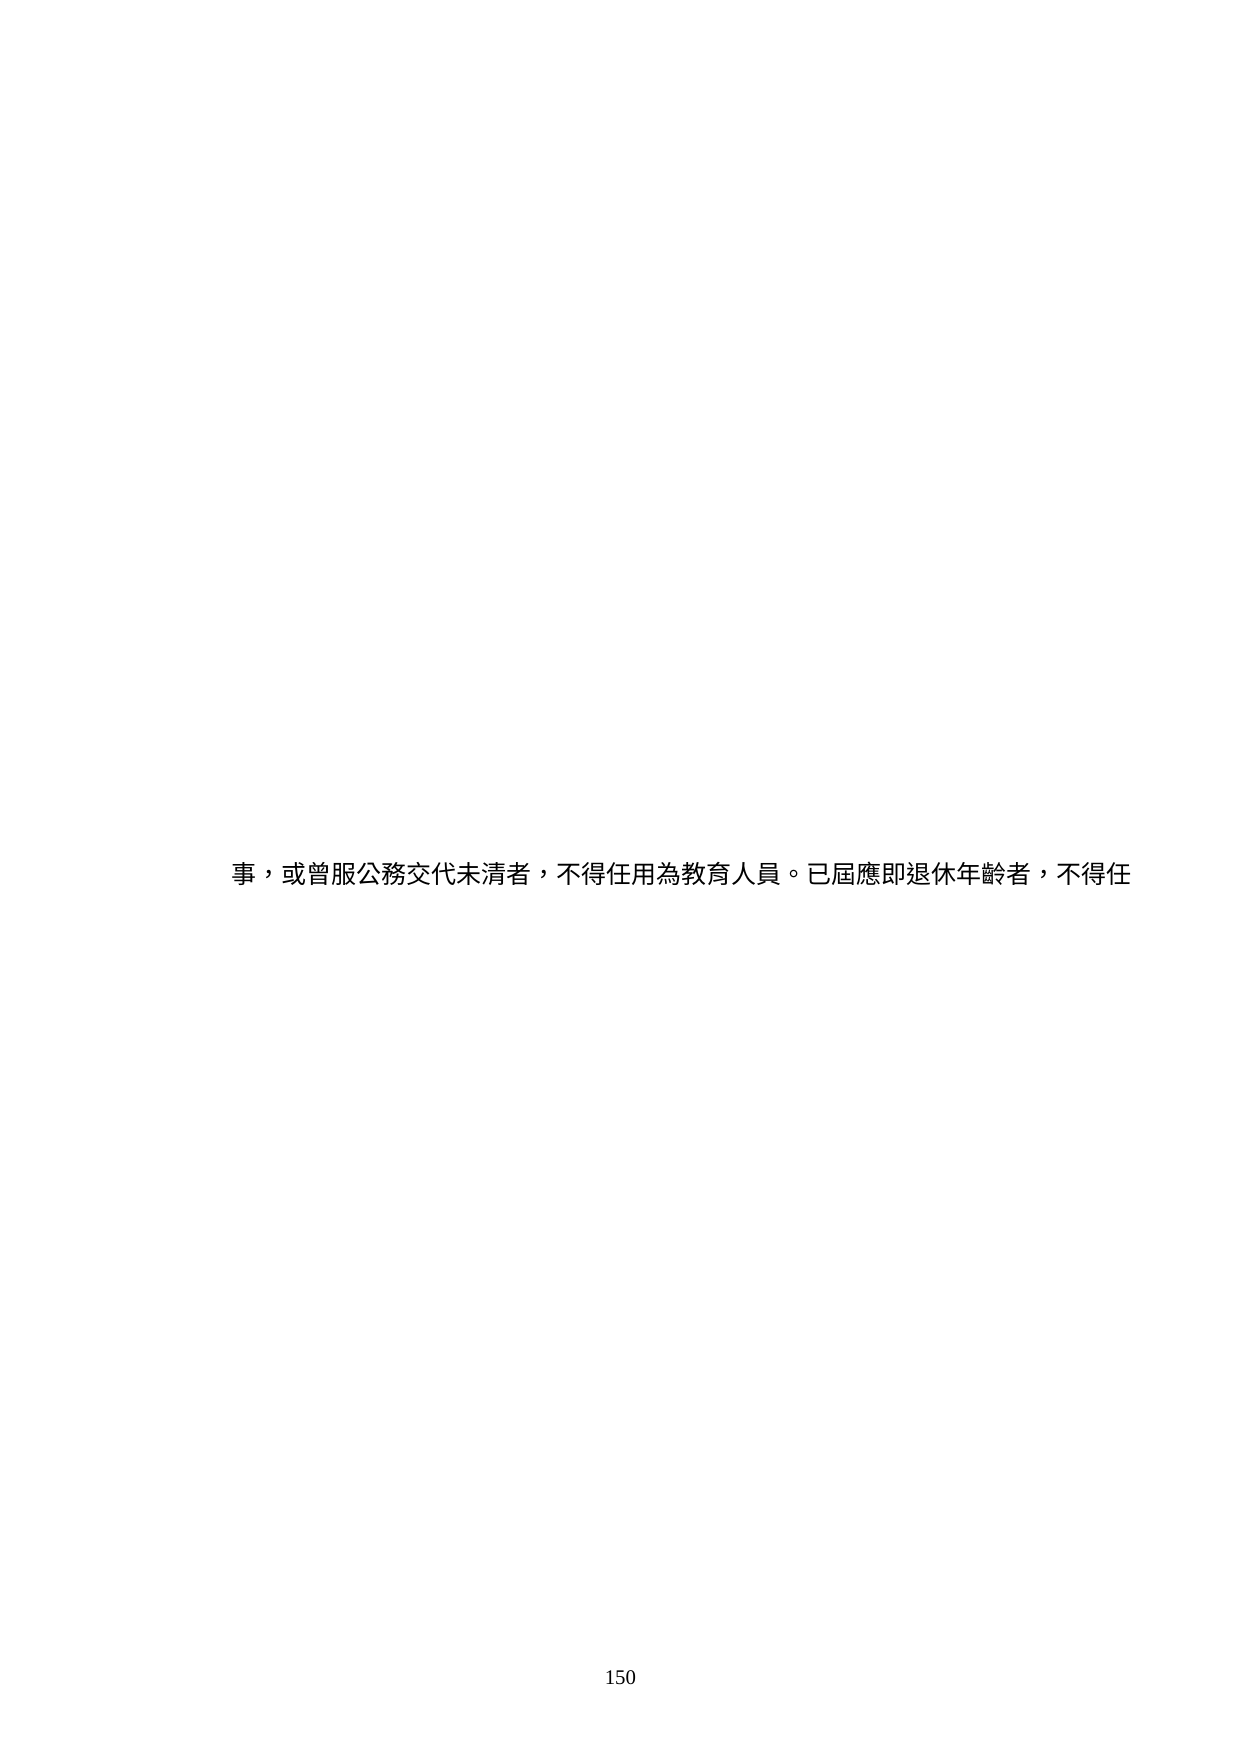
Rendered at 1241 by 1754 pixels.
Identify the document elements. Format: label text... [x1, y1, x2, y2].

text 事，或曾服公務交代未清者，不得任用為教育人員。已屆應即退休年齡者，不得任 [231, 831, 1134, 893]
